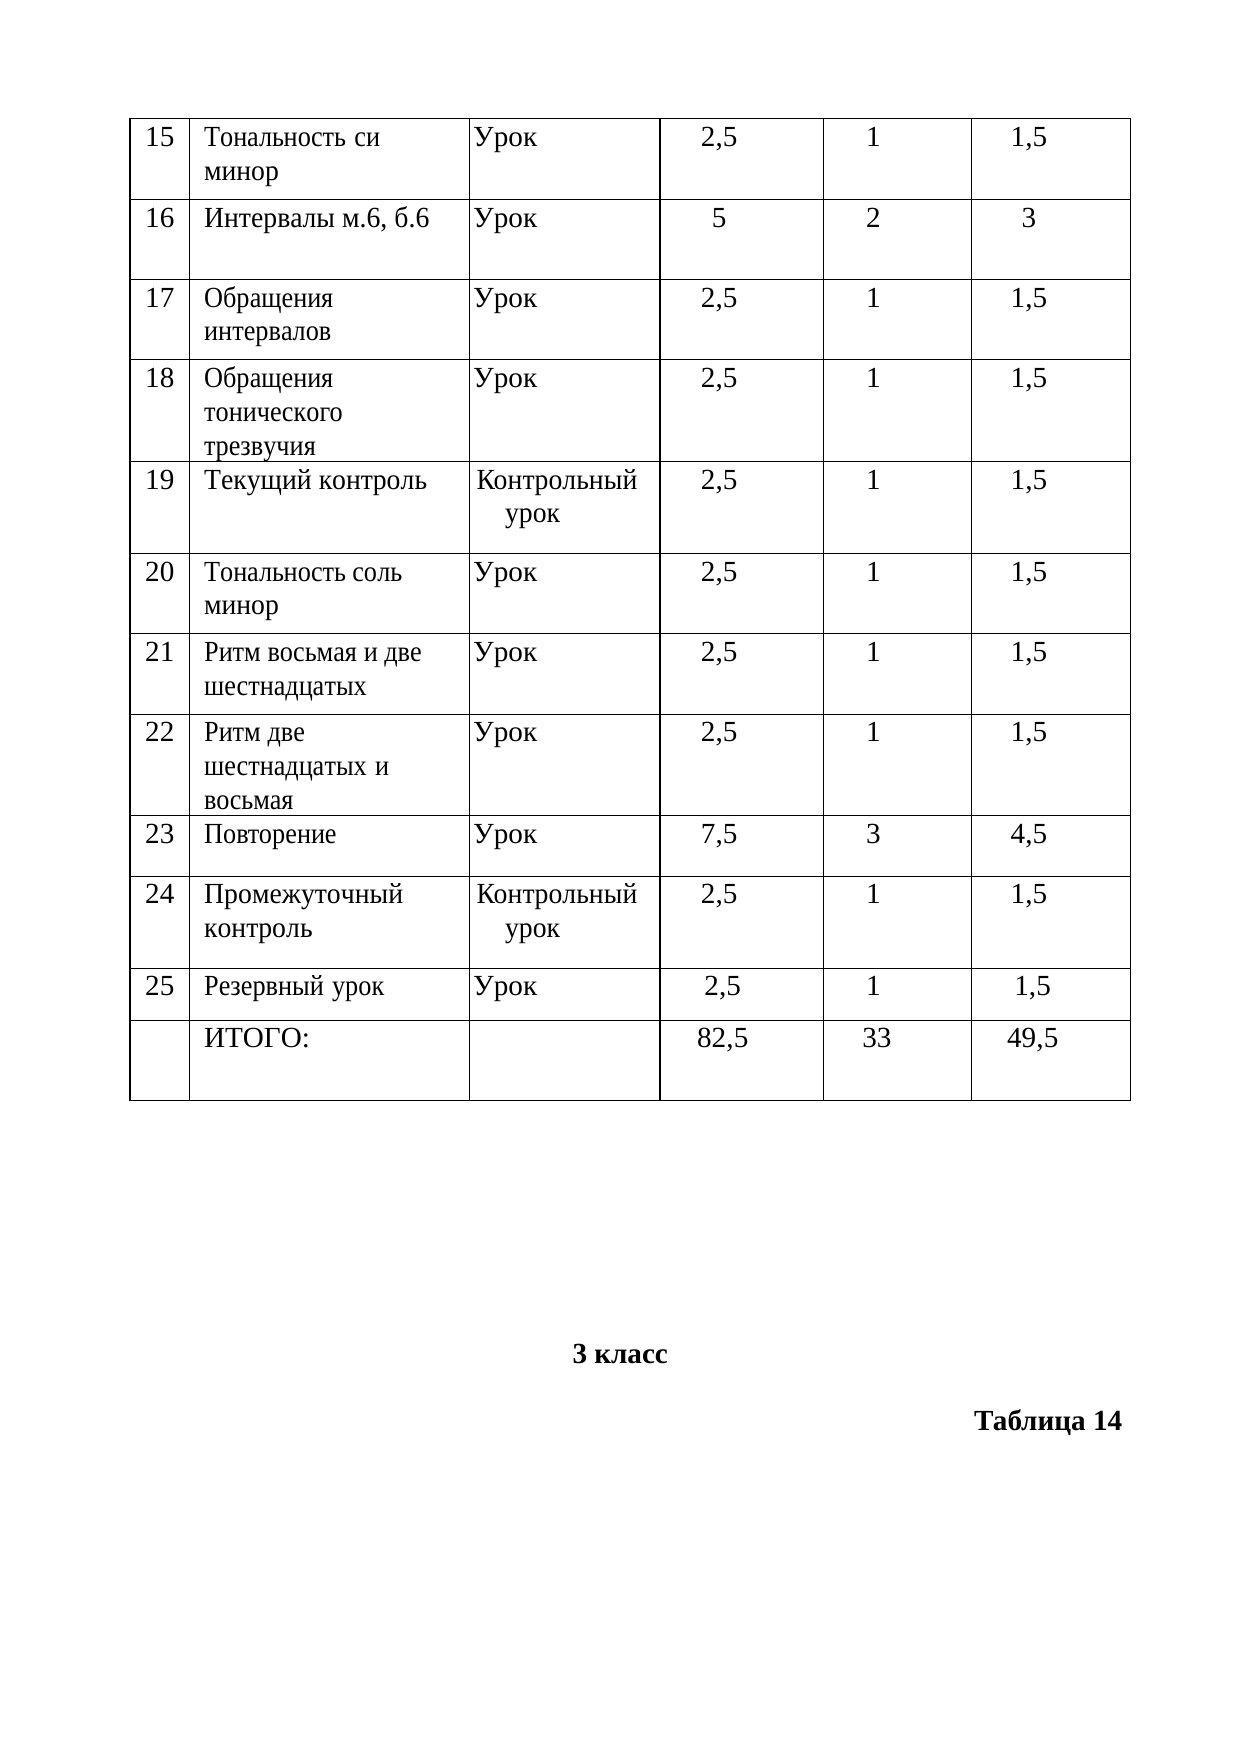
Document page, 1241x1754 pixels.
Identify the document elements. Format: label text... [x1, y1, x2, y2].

table_cell 2,5 [661, 280, 823, 359]
table_cell ИТОГО: [190, 1021, 469, 1100]
table_cell 2,5 [661, 634, 823, 713]
table_cell 1 [824, 554, 971, 633]
table_cell 1 [824, 969, 971, 1019]
table_cell Текущий контроль [190, 462, 469, 553]
table_cell Урок [470, 969, 659, 1019]
table_cell 1 [824, 280, 971, 359]
table_cell 15 [131, 119, 189, 199]
table_cell 2,5 [661, 554, 823, 633]
table_cell 1,5 [972, 360, 1130, 461]
table_cell Урок [470, 119, 659, 199]
table_cell [470, 1021, 659, 1100]
table_cell 16 [131, 200, 189, 279]
table_cell Обращения тонического трезвучия [190, 360, 469, 461]
table_cell Повторение [190, 816, 469, 876]
table_cell Промежуточный контроль [190, 877, 469, 967]
table_cell 1 [824, 462, 971, 553]
table_cell 4,5 [972, 816, 1130, 876]
table_cell Урок [470, 715, 659, 815]
table_cell 1,5 [972, 969, 1130, 1019]
table_cell 82,5 [661, 1021, 823, 1100]
table_cell 17 [131, 280, 189, 359]
table_cell 2,5 [661, 969, 823, 1019]
table_cell 2,5 [661, 119, 823, 199]
table_cell Урок [470, 200, 659, 279]
table_cell 18 [131, 360, 189, 461]
table_cell Контрольный урок [470, 462, 659, 553]
table_cell 3 [972, 200, 1130, 279]
table_cell Урок [470, 816, 659, 876]
table_cell 1,5 [972, 554, 1130, 633]
table_cell 5 [661, 200, 823, 279]
table_cell Ритм две шестнадцатых и восьмая [190, 715, 469, 815]
table_cell [131, 1021, 189, 1100]
table_cell Обращения интервалов [190, 280, 469, 359]
table_cell 1 [824, 119, 971, 199]
table_cell 21 [131, 634, 189, 713]
table_cell 25 [131, 969, 189, 1019]
table_cell 1 [824, 360, 971, 461]
table_cell 2,5 [661, 462, 823, 553]
table_cell 33 [824, 1021, 971, 1100]
table_cell 2 [824, 200, 971, 279]
table_cell Ритм восьмая и две шестнадцатых [190, 634, 469, 713]
table_cell 1 [824, 715, 971, 815]
table_cell Контрольный урок [470, 877, 659, 967]
table_cell 1,5 [972, 715, 1130, 815]
table_cell 22 [131, 715, 189, 815]
table_cell 20 [131, 554, 189, 633]
text Таблица 14 [118, 1403, 1122, 1436]
table_cell Урок [470, 360, 659, 461]
table_cell Тональность соль минор [190, 554, 469, 633]
table_cell 1 [824, 634, 971, 713]
table_cell Урок [470, 554, 659, 633]
text 3 класс [118, 1336, 1122, 1369]
table_cell Урок [470, 634, 659, 713]
table_cell 24 [131, 877, 189, 967]
table_cell 1,5 [972, 877, 1130, 967]
table_cell 1,5 [972, 119, 1130, 199]
table_cell 1 [824, 877, 971, 967]
table_cell Тональность си минор [190, 119, 469, 199]
table_cell 3 [824, 816, 971, 876]
table_cell Резервный урок [190, 969, 469, 1019]
table_cell Урок [470, 280, 659, 359]
table_cell 2,5 [661, 877, 823, 967]
table_cell 1,5 [972, 634, 1130, 713]
table_cell 2,5 [661, 360, 823, 461]
table_cell 1,5 [972, 280, 1130, 359]
table_cell 1,5 [972, 462, 1130, 553]
table_cell 49,5 [972, 1021, 1130, 1100]
table_cell 19 [131, 462, 189, 553]
table_cell 2,5 [661, 715, 823, 815]
table_cell Интервалы м.6, б.6 [190, 200, 469, 279]
table_cell 23 [131, 816, 189, 876]
table_cell 7,5 [661, 816, 823, 876]
